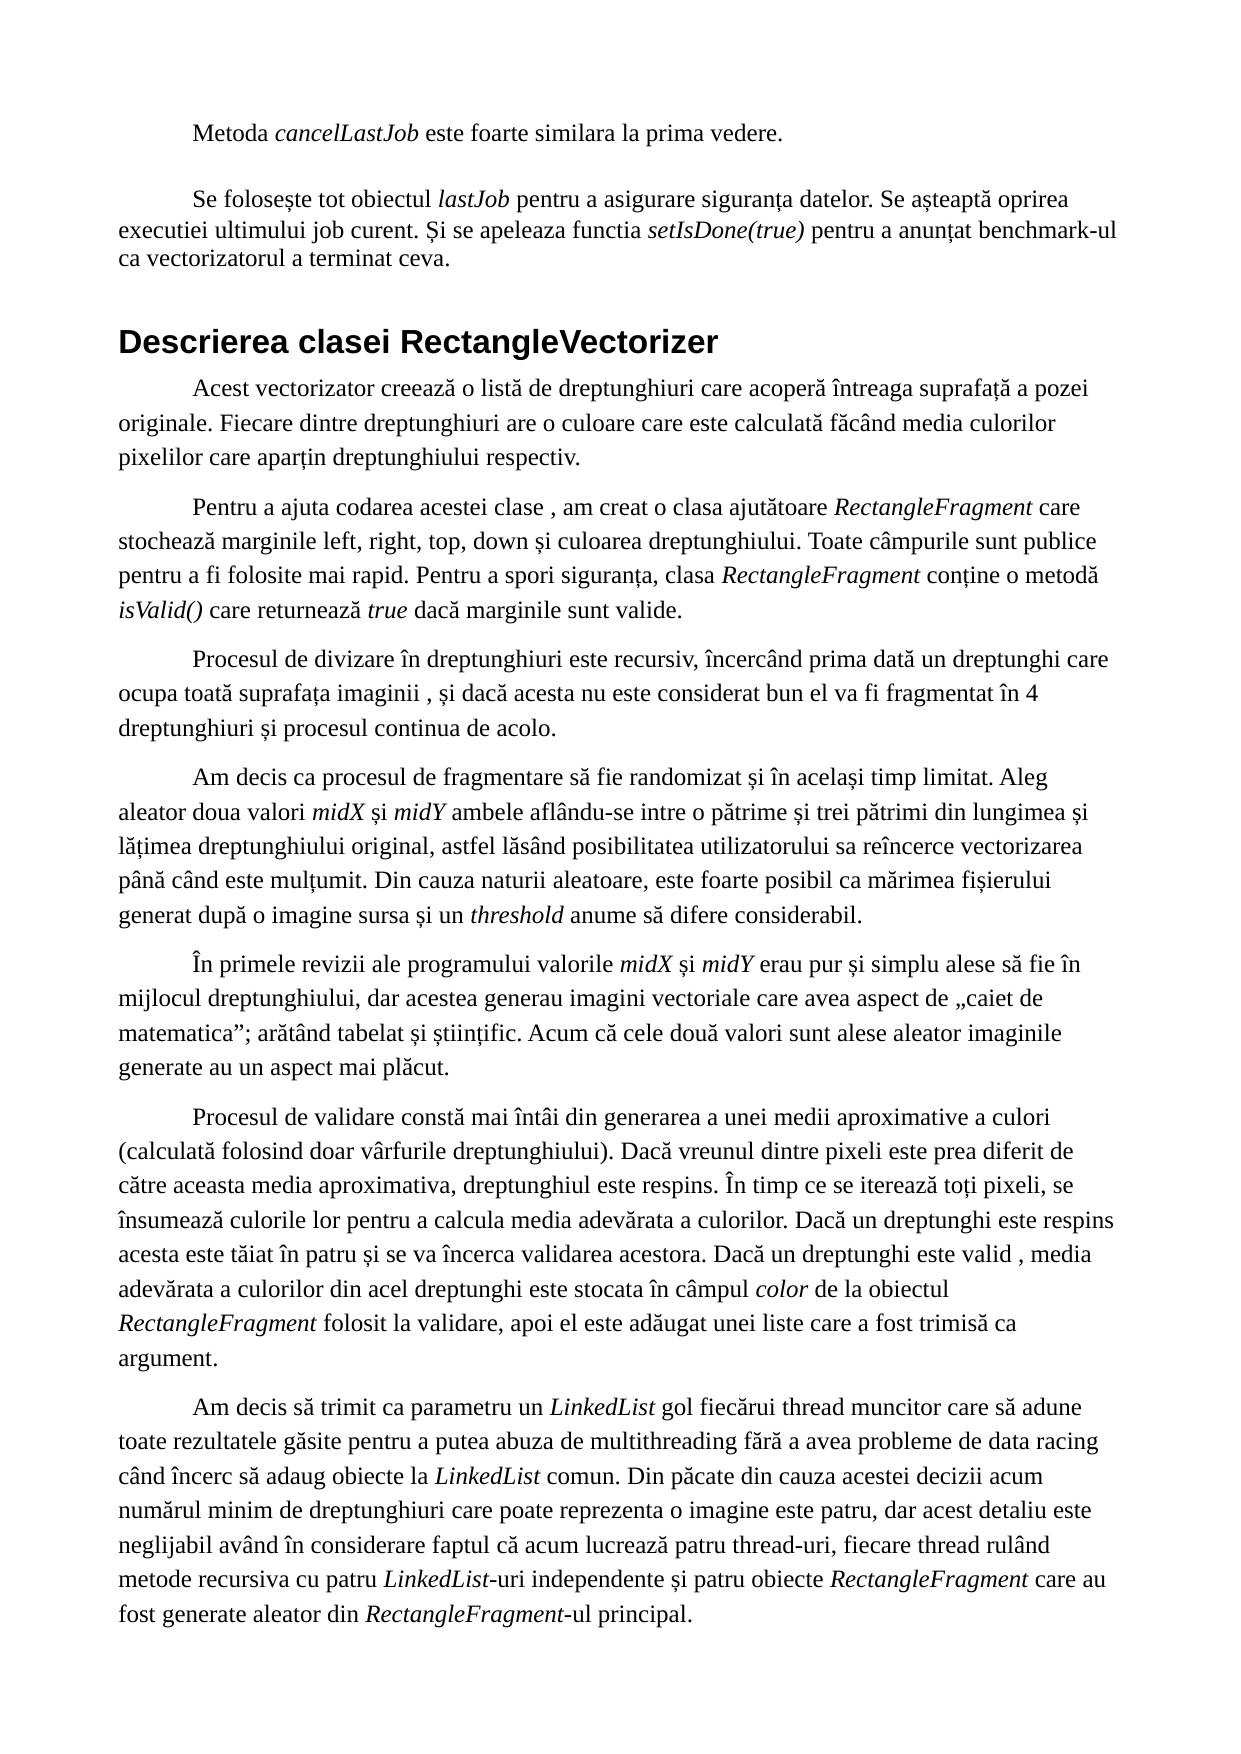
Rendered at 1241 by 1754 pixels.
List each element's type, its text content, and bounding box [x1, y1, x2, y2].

text Acest vectorizator creează o listă de dreptunghiuri care acoperă întreaga suprafață a pozei originale. Fiecare dintre dreptunghiuri are o culoare care este calculată făcând media culorilor pixelilor care aparțin dreptunghiului respectiv. [118, 373, 1122, 471]
text Pentru a ajuta codarea acestei clase , am creat o clasa ajutătoare RectangleFragment care stochează marginile left, right, top, down și culoarea dreptunghiului. Toate câmpurile sunt publice pentru a fi folosite mai rapid. Pentru a spori siguranța, clasa RectangleFragment conține o metodă isValid() care returnează true dacă marginile sunt valide. [118, 492, 1122, 624]
text Am decis să trimit ca parametru un LinkedList gol fiecărui thread muncitor care să adune toate rezultatele găsite pentru a putea abuza de multithreading fără a avea probleme de data racing când încerc să adaug obiecte la LinkedList comun. Din păcate din cauza acestei decizii acum numărul minim de dreptunghiuri care poate reprezenta o imagine este patru, dar acest detaliu este neglijabil având în considerare faptul că acum lucrează patru thread-uri, fiecare thread rulând metode recursiva cu patru LinkedList-uri independente și patru obiecte RectangleFragment care au fost generate aleator din RectangleFragment-ul principal. [118, 1392, 1122, 1628]
text Am decis ca procesul de fragmentare să fie randomizat și în același timp limitat. Aleg aleator doua valori midX și midY ambele aflându-se intre o pătrime și trei pătrimi din lungimea și lățimea dreptunghiului original, astfel lăsând posibilitatea utilizatorului sa reîncerce vectorizarea până când este mulțumit. Din cauza naturii aleatoare, este foarte posibil ca mărimea fișierului generat după o imagine sursa și un threshold anume să difere considerabil. [118, 762, 1122, 929]
text Se folosește tot obiectul lastJob pentru a asigurare siguranța datelor. Se așteaptă oprirea executiei ultimului job curent. Și se apeleaza functia setIsDone(true) pentru a anunțat benchmark-ul ca vectorizatorul a terminat ceva. [118, 176, 1122, 272]
subtitle Descrierea clasei RectangleVectorizer [118, 323, 1122, 361]
text Procesul de validare constă mai întâi din generarea a unei medii aproximative a culori (calculată folosind doar vârfurile dreptunghiului). Dacă vreunul dintre pixeli este prea diferit de către aceasta media aproximativa, dreptunghiul este respins. În timp ce se iterează toți pixeli, se însumează culorile lor pentru a calcula media adevărata a culorilor. Dacă un dreptunghi este respins acesta este tăiat în patru și se va încerca validarea acestora. Dacă un dreptunghi este valid , media adevărata a culorilor din acel dreptunghi este stocata în câmpul color de la obiectul RectangleFragment folosit la validare, apoi el este adăugat unei liste care a fost trimisă ca argument. [118, 1102, 1122, 1372]
text Metoda cancelLastJob este foarte similara la prima vedere. [118, 118, 1122, 147]
text În primele revizii ale programului valorile midX și midY erau pur și simplu alese să fie în mijlocul dreptunghiului, dar acestea generau imagini vectoriale care avea aspect de „caiet de matematica”; arătând tabelat și științific. Acum că cele două valori sunt alese aleator imaginile generate au un aspect mai plăcut. [118, 949, 1122, 1081]
text Procesul de divizare în dreptunghiuri este recursiv, încercând prima dată un dreptunghi care ocupa toată suprafața imaginii , și dacă acesta nu este considerat bun el va fi fragmentat în 4 dreptunghiuri și procesul continua de acolo. [118, 644, 1122, 742]
